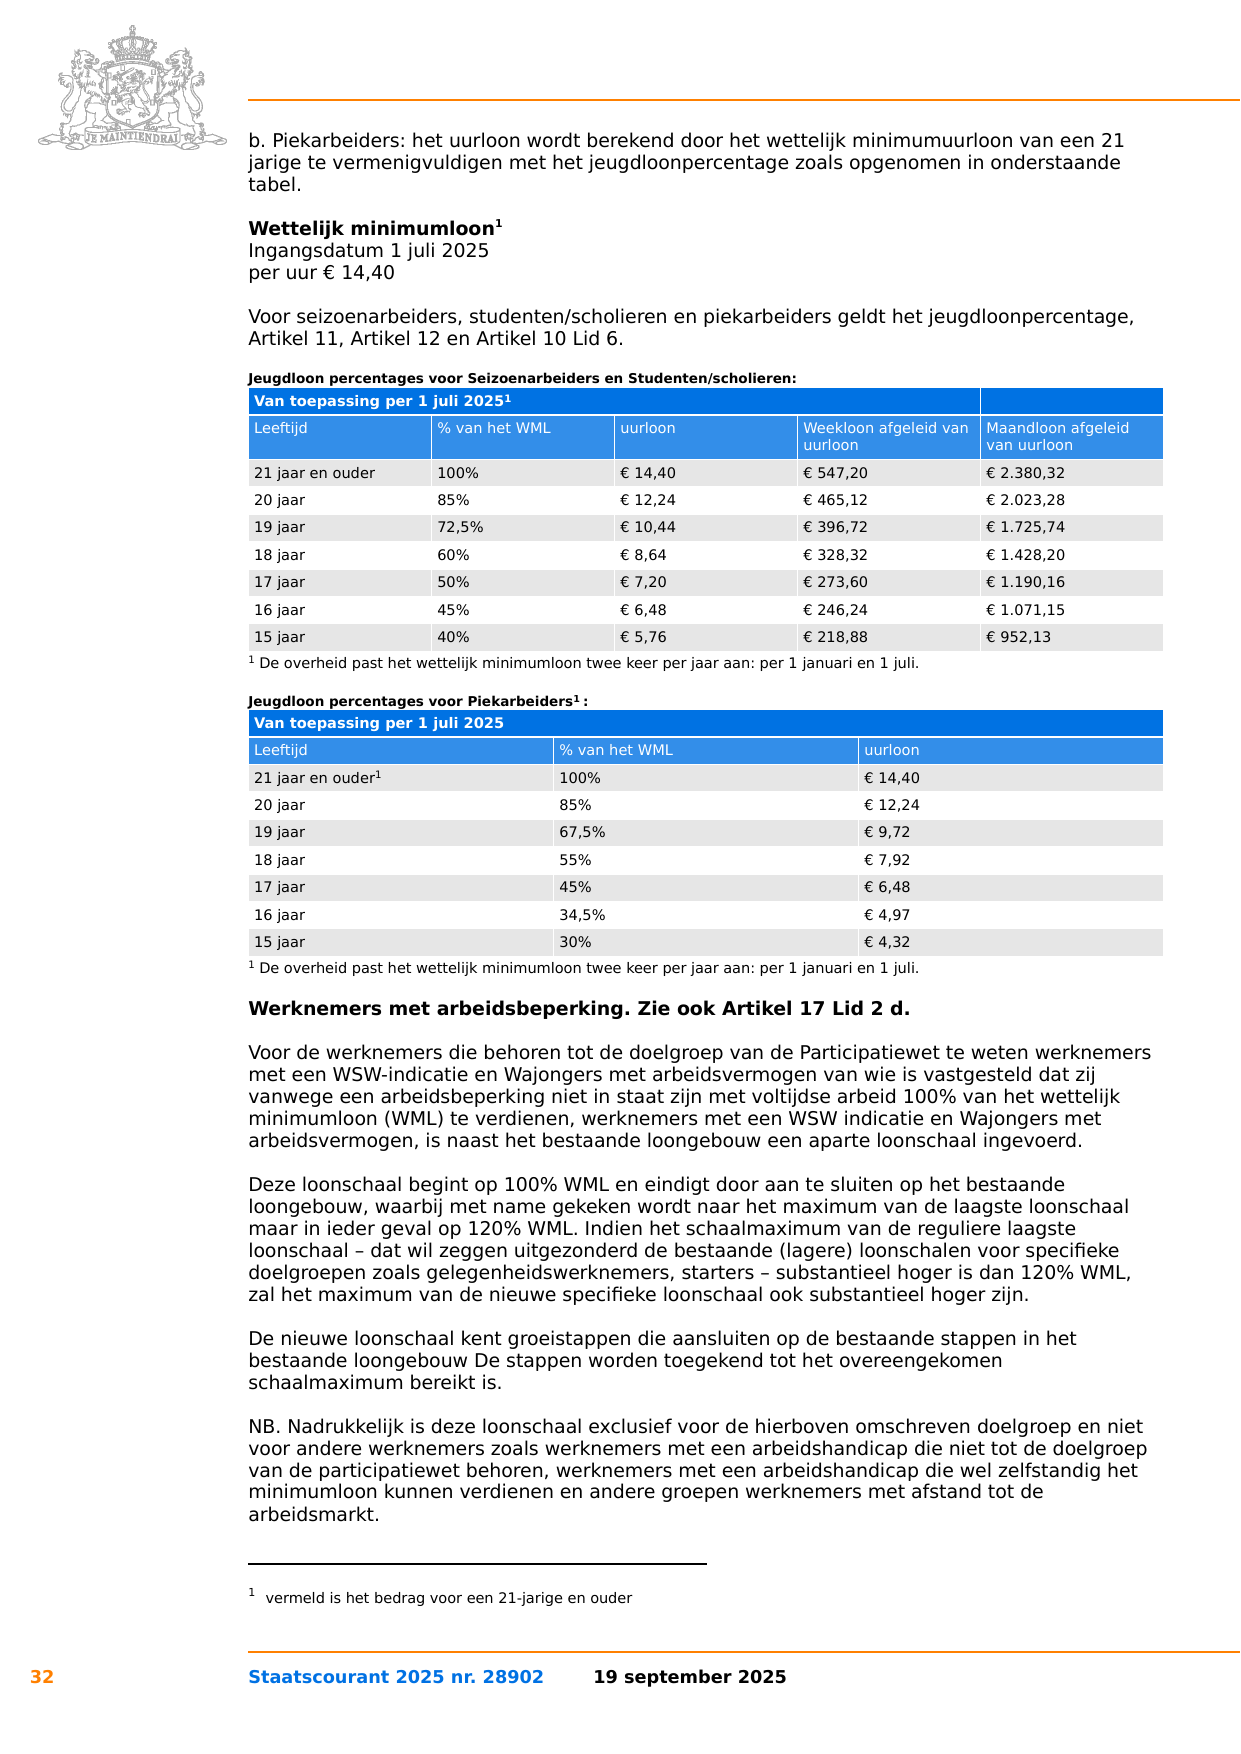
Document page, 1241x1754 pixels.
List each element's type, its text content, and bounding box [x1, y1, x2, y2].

table_cell 45% [432, 597, 614, 623]
table_cell Weekloon afgeleid van uurloon [798, 416, 980, 459]
table_cell € 12,24 [615, 487, 797, 514]
table_cell € 8,64 [615, 542, 797, 568]
table_cell € 1.071,15 [981, 597, 1163, 623]
table_cell 85% [554, 792, 858, 819]
table_cell 40% [432, 624, 614, 651]
text Deze loonschaal begint op 100% WML en eindigt door aan te sluiten op het bestaande loongebouw, waarbij met name gekeken wordt naar het maximum van de laagste loonschaal maar in ieder geval op 120% WML. Indien het schaalmaximum van de reguliere laagste loonschaal – dat wil zeggen uitgezonderd de bestaande (lagere) loonschalen voor specifieke doelgroepen zoals gelegenheidswerknemers, starters – substantieel hoger is dan 120% WML, zal het maximum van de nieuwe specifieke loonschaal ook substantieel hoger zijn. [248, 1174, 1163, 1306]
table_cell 15 jaar [249, 624, 431, 651]
table_cell 100% [554, 765, 858, 791]
table_cell 18 jaar [249, 542, 431, 568]
table_header Jeugdloon percentages voor Seizoenarbeiders en Studenten/scholieren: [248, 371, 1163, 387]
table_cell € 10,44 [615, 515, 797, 541]
text Ingangsdatum 1 juli 2025 [248, 240, 1163, 262]
table_cell 45% [554, 875, 858, 901]
table_cell € 7,92 [859, 847, 1163, 873]
picture [38, 25, 227, 150]
table_cell € 9,72 [859, 820, 1163, 846]
table_cell Van toepassing per 1 juli 2025 [249, 710, 1163, 736]
table_cell 18 jaar [249, 847, 553, 873]
table_cell € 2.023,28 [981, 487, 1163, 514]
table_cell uurloon [615, 416, 797, 459]
table_cell 85% [432, 487, 614, 514]
table_cell Van toepassing per 1 juli 20251 [249, 388, 980, 414]
table_cell € 12,24 [859, 792, 1163, 819]
text De nieuwe loonschaal kent groeistappen die aansluiten op de bestaande stappen in het bestaande loongebouw De stappen worden toegekend tot het overeengekomen schaalmaximum bereikt is. [248, 1328, 1163, 1394]
table_header Jeugdloon percentages voor Piekarbeiders1: [248, 693, 1163, 709]
table_cell € 6,48 [615, 597, 797, 623]
table_cell Leeftijd [249, 416, 431, 459]
table_cell Leeftijd [249, 738, 553, 764]
text b. Piekarbeiders: het uurloon wordt berekend door het wettelijk minimumuurloon van een 21 jarige te vermenigvuldigen met het jeugdloonpercentage zoals opgenomen in onderstaande tabel. [248, 130, 1163, 196]
table_cell € 952,13 [981, 624, 1163, 651]
table_cell € 14,40 [615, 460, 797, 486]
text NB. Nadrukkelijk is deze loonschaal exclusief voor de hierboven omschreven doelgroep en niet voor andere werknemers zoals werknemers met een arbeidshandicap die niet tot de doelgroep van de participatiewet behoren, werknemers met een arbeidshandicap die wel zelfstandig het minimumloon kunnen verdienen en andere groepen werknemers met afstand tot de arbeidsmarkt. [248, 1416, 1163, 1525]
table_cell 67,5% [554, 820, 858, 846]
text Voor seizoenarbeiders, studenten/scholieren en piekarbeiders geldt het jeugdloonpercentage, Artikel 11, Artikel 12 en Artikel 10 Lid 6. [248, 306, 1163, 349]
table_cell uurloon [859, 738, 1163, 764]
table_cell € 5,76 [615, 624, 797, 651]
table_cell € 1.428,20 [981, 542, 1163, 568]
table_cell € 328,32 [798, 542, 980, 568]
table_cell € 4,97 [859, 902, 1163, 928]
table_cell 16 jaar [249, 597, 431, 623]
table_cell € 218,88 [798, 624, 980, 651]
table_cell € 1.190,16 [981, 570, 1163, 596]
table_cell € 396,72 [798, 515, 980, 541]
table_cell 21 jaar en ouder1 [249, 765, 553, 791]
table_cell 17 jaar [249, 875, 553, 901]
table_cell 34,5% [554, 902, 858, 928]
table_cell 19 jaar [249, 515, 431, 541]
table_cell 17 jaar [249, 570, 431, 596]
table_cell € 4,32 [859, 929, 1163, 956]
table_cell € 273,60 [798, 570, 980, 596]
text Wettelijk minimumloon [248, 218, 1163, 240]
table_cell 72,5% [432, 515, 614, 541]
table_cell % van het WML [432, 416, 614, 459]
table_cell 19 jaar [249, 820, 553, 846]
subtitle Werknemers met arbeidsbeperking. Zie ook Artikel 17 Lid 2 d. [248, 998, 1163, 1020]
table_cell 50% [432, 570, 614, 596]
table_cell 20 jaar [249, 487, 431, 514]
table_cell € 547,20 [798, 460, 980, 486]
table_cell 60% [432, 542, 614, 568]
text vermeld is het bedrag voor een 21-jarige en ouder [248, 1586, 1163, 1608]
table_cell % van het WML [554, 738, 858, 764]
text per uur € 14,40 [248, 262, 1163, 284]
table_cell 16 jaar [249, 902, 553, 928]
table_cell 55% [554, 847, 858, 873]
table_cell € 465,12 [798, 487, 980, 514]
table_cell 21 jaar en ouder [249, 460, 431, 486]
table_cell 1 De overheid past het wettelijk minimumloon twee keer per jaar aan: per 1 januari en 1 juli. [248, 957, 1163, 976]
table_cell 20 jaar [249, 792, 553, 819]
text Voor de werknemers die behoren tot de doelgroep van de Participatiewet te weten werknemers met een WSW-indicatie en Wajongers met arbeidsvermogen van wie is vastgesteld dat zij vanwege een arbeidsbeperking niet in staat zijn met voltijdse arbeid 100% van het wettelijk minimumloon (WML) te verdienen, werknemers met een WSW indicatie en Wajongers met arbeidsvermogen, is naast het bestaande loongebouw een aparte loonschaal ingevoerd. [248, 1042, 1163, 1152]
table_cell [981, 388, 1163, 414]
table_cell 100% [432, 460, 614, 486]
table_cell 1 De overheid past het wettelijk minimumloon twee keer per jaar aan: per 1 januari en 1 juli. [248, 652, 1163, 671]
table_cell € 14,40 [859, 765, 1163, 791]
table_cell € 1.725,74 [981, 515, 1163, 541]
table_cell € 2.380,32 [981, 460, 1163, 486]
table_cell 30% [554, 929, 858, 956]
table_cell € 246,24 [798, 597, 980, 623]
table_cell 15 jaar [249, 929, 553, 956]
table_cell € 7,20 [615, 570, 797, 596]
table_cell € 6,48 [859, 875, 1163, 901]
table_cell Maandloon afgeleid van uurloon [981, 416, 1163, 459]
